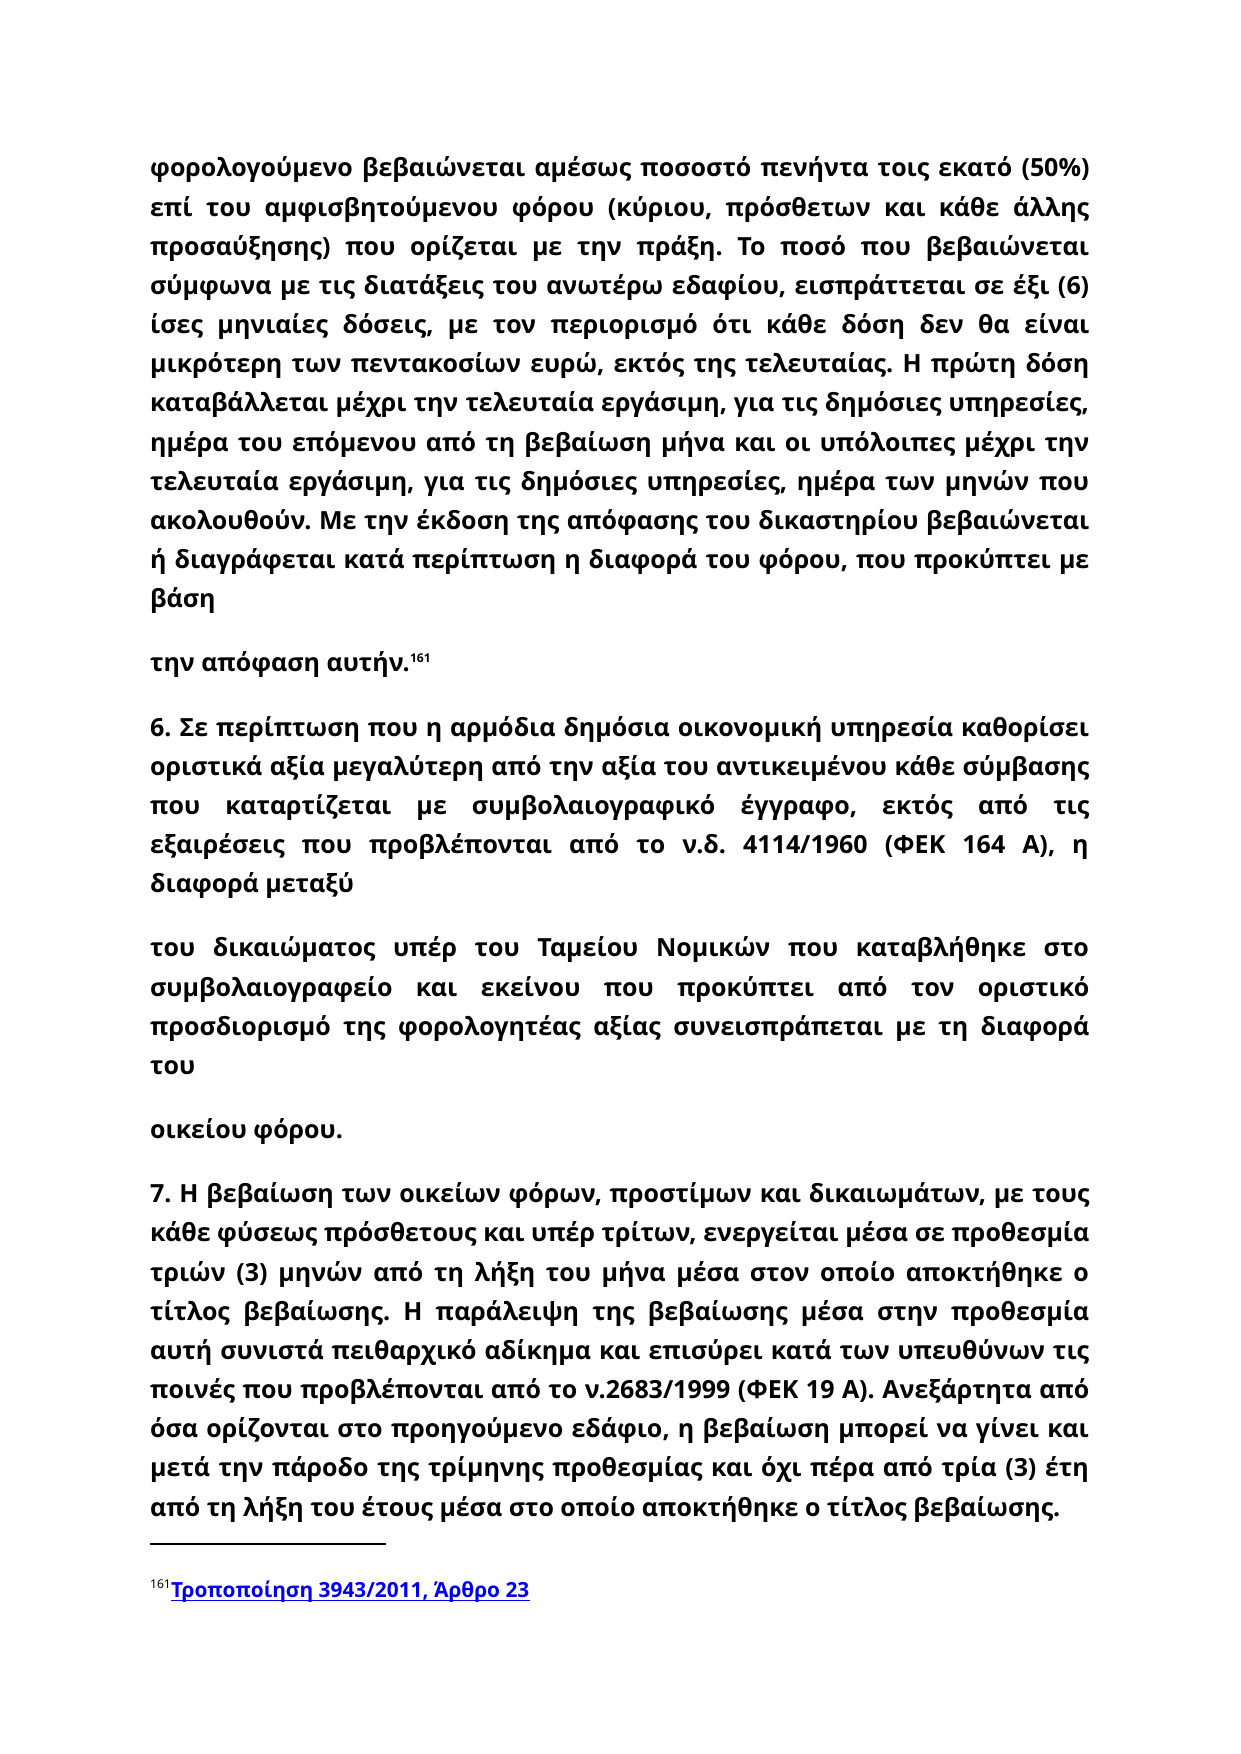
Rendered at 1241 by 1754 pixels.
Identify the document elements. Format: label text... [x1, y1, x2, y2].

text την απόφαση αυτήν. [150, 645, 1090, 679]
text οικείου φόρου. [150, 1112, 1090, 1146]
text φορολογούμενο βεβαιώνεται αμέσως ποσοστό πενήντα τοις εκατό (50%) επί του αμφισβητούμενου φόρου (κύριου, πρόσθετων και κάθε άλλης προσαύξησης) που ορίζεται με την πράξη. Το ποσό που βεβαιώνεται σύμφωνα με τις διατάξεις του ανωτέρω εδαφίου, εισπράττεται σε έξι (6) ίσες μηνιαίες δόσεις, με τον περιορισμό ότι κάθε δόση δεν θα είναι μικρότερη των πεντακοσίων ευρώ, εκτός της τελευταίας. Η πρώτη δόση καταβάλλεται μέχρι την τελευταία εργάσιμη, για τις δημόσιες υπηρεσίες, ημέρα του επόμενου από τη βεβαίωση μήνα και οι υπόλοιπες μέχρι την τελευταία εργάσιμη, για τις δημόσιες υπηρεσίες, ημέρα των μηνών που ακολουθούν. Με την έκδοση της απόφασης του δικαστηρίου βεβαιώνεται ή διαγράφεται κατά περίπτωση η διαφορά του φόρου, που προκύπτει με βάση [150, 150, 1090, 615]
text Τροποποίηση 3943/2011, Άρθρο 23 [150, 1576, 1090, 1604]
text του δικαιώματος υπέρ του Ταμείου Νομικών που καταβλήθηκε στο συμβολαιογραφείο και εκείνου που προκύπτει από τον οριστικό προσδιορισμό της φορολογητέας αξίας συνεισπράπεται με τη διαφορά του [150, 930, 1090, 1082]
text 7. Η βεβαίωση των οικείων φόρων, προστίμων και δικαιωμάτων, με τους κάθε φύσεως πρόσθετους και υπέρ τρίτων, ενεργείται μέσα σε προθεσμία τριών (3) μηνών από τη λήξη του μήνα μέσα στον οποίο αποκτήθηκε ο τίτλος βεβαίωσης. Η παράλειψη της βεβαίωσης μέσα στην προθεσμία αυτή συνιστά πειθαρχικό αδίκημα και επισύρει κατά των υπευθύνων τις ποινές που προβλέπονται από το ν.2683/1999 (ΦΕΚ 19 Α). Ανεξάρτητα από όσα ορίζονται στο προηγούμενο εδάφιο, η βεβαίωση μπορεί να γίνει και μετά την πάροδο της τρίμηνης προθεσμίας και όχι πέρα από τρία (3) έτη από τη λήξη του έτους μέσα στο οποίο αποκτήθηκε ο τίτλος βεβαίωσης. [150, 1176, 1090, 1523]
text 6. Σε περίπτωση που η αρμόδια δημόσια οικονομική υπηρεσία καθορίσει οριστικά αξία μεγαλύτερη από την αξία του αντικειμένου κάθε σύμβασης που καταρτίζεται με συμβολαιογραφικό έγγραφο, εκτός από τις εξαιρέσεις που προβλέπονται από το ν.δ. 4114/1960 (ΦΕΚ 164 Α), η διαφορά μεταξύ [150, 709, 1090, 900]
